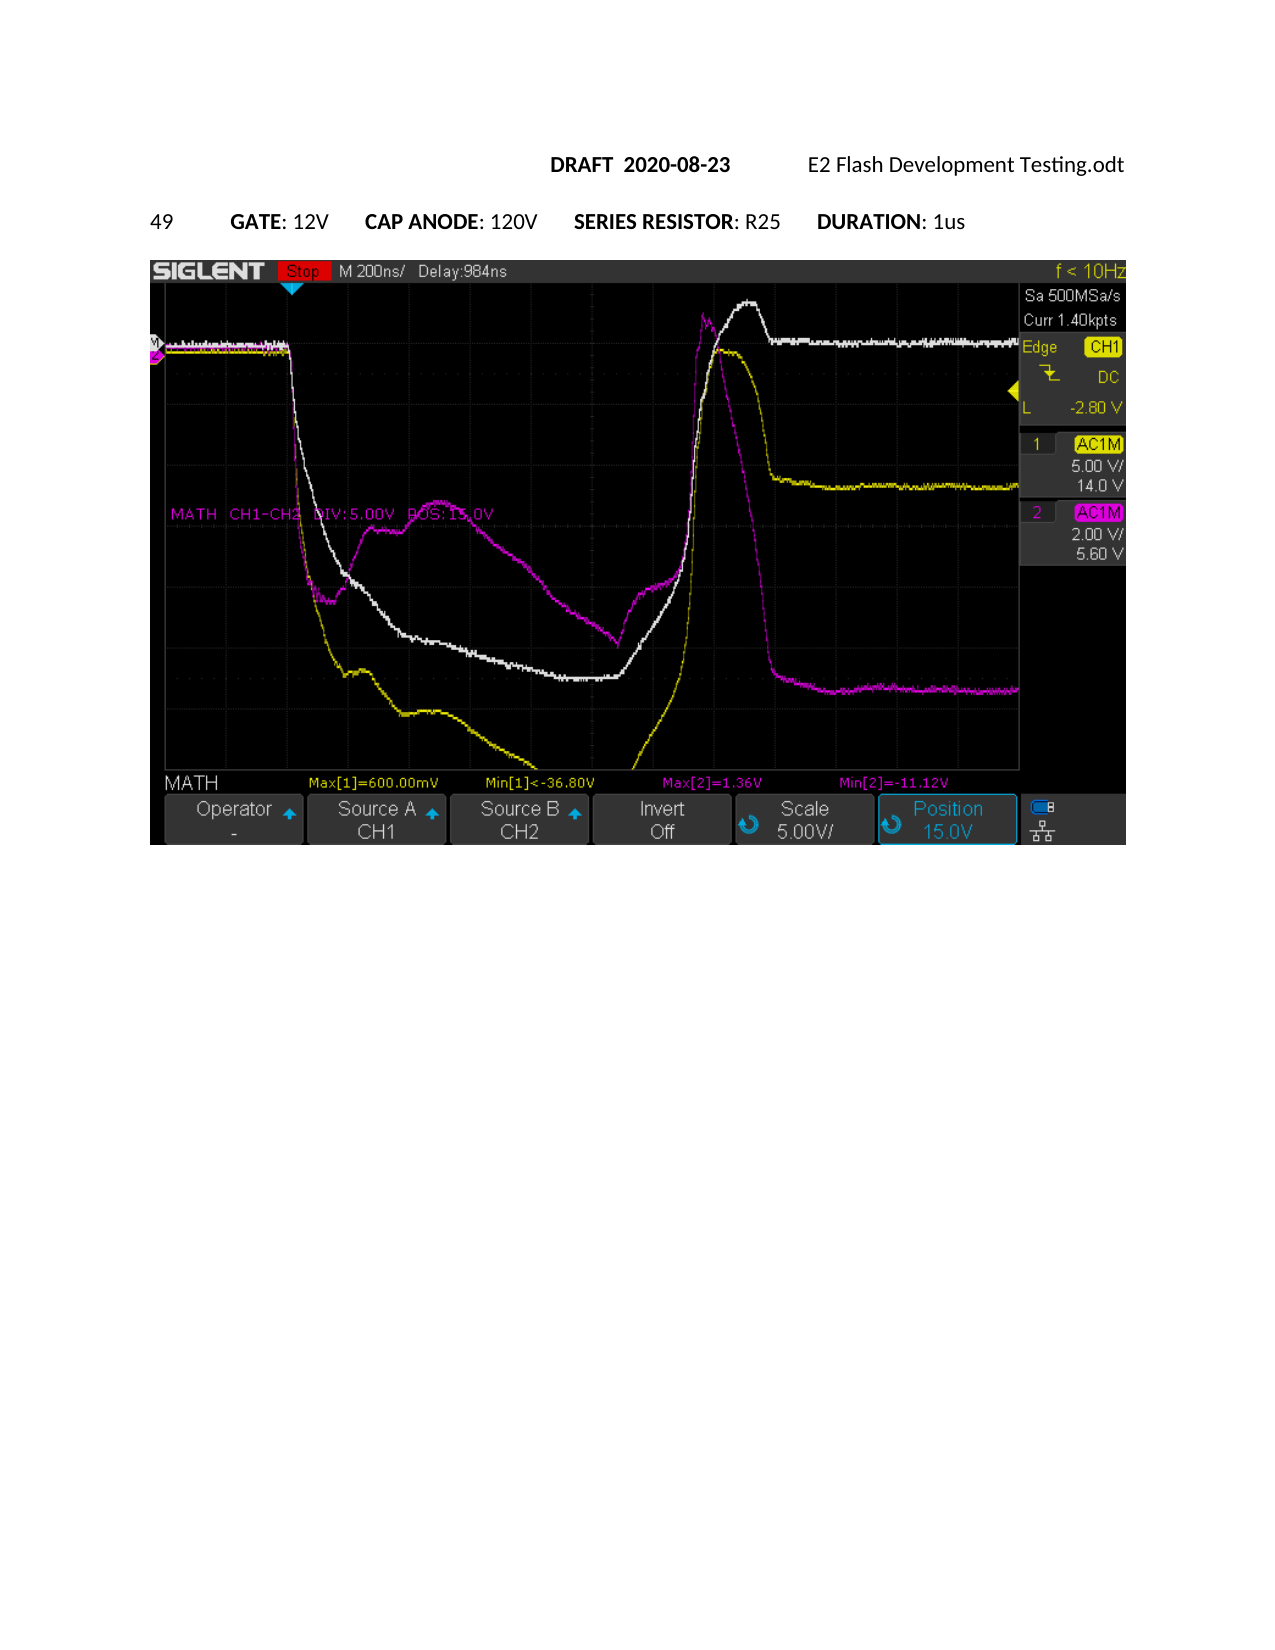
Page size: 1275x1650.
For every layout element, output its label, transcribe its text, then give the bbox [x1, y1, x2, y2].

text 49 GATE: 12V CAP ANODE: 120V SERIES RESISTOR: R25 DURATION: 1us [150, 207, 1125, 236]
picture [150, 260, 1126, 845]
picture [880, 796, 1015, 843]
